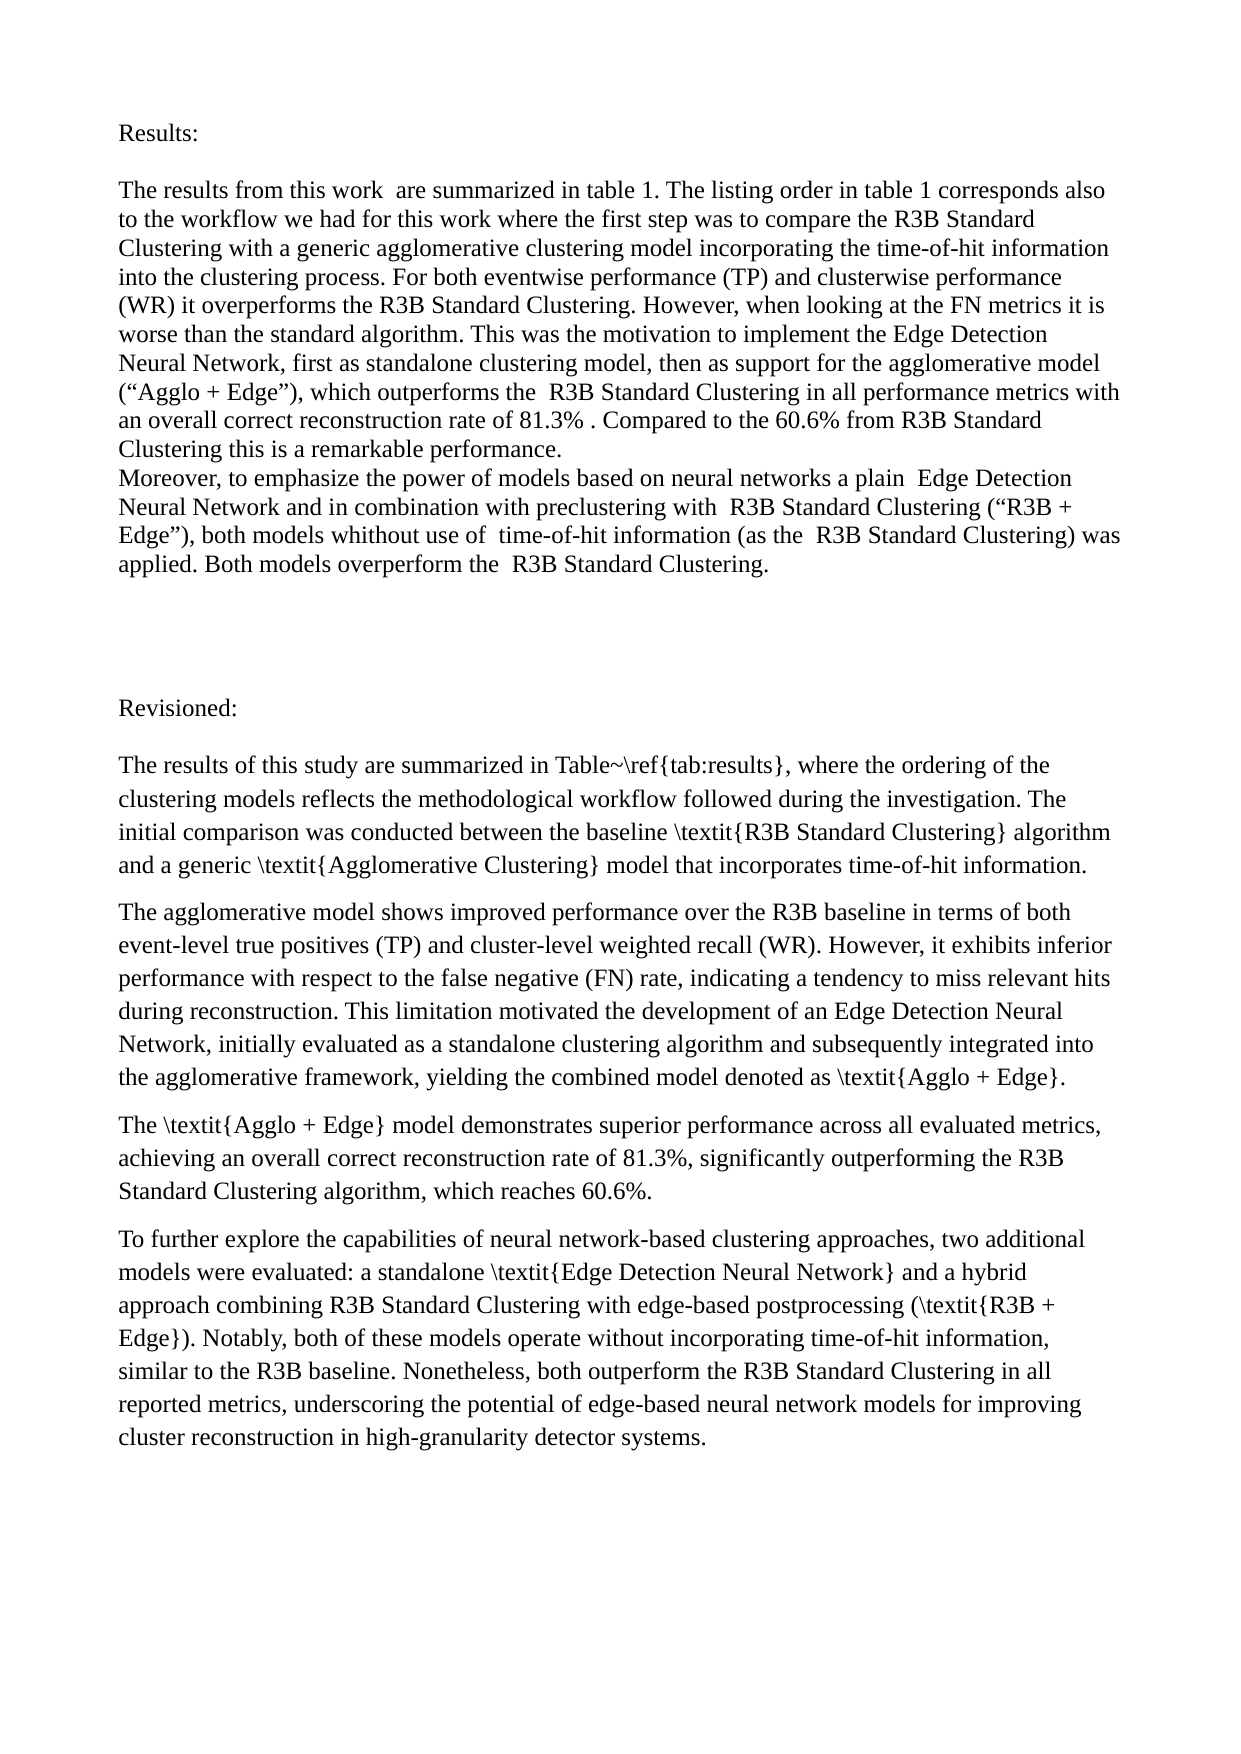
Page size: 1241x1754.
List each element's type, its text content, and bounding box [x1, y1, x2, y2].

text The results of this study are summarized in Table~\ref{tab:results}, where the ordering of the clustering models reflects the methodological workflow followed during the investigation. The initial comparison was conducted between the baseline \textit{R3B Standard Clustering} algorithm and a generic \textit{Agglomerative Clustering} model that incorporates time-of-hit information. [118, 751, 1122, 878]
text Results: [118, 118, 1122, 147]
text Revisioned: [118, 693, 1122, 751]
text The results from this work are summarized in table 1. The listing order in table 1 corresponds also to the workflow we had for this work where the first step was to compare the R3B Standard Clustering with a generic agglomerative clustering model incorporating the time-of-hit information into the clustering process. For both eventwise performance (TP) and clusterwise performance (WR) it overperforms the R3B Standard Clustering. However, when looking at the FN metrics it is worse than the standard algorithm. This was the motivation to implement the Edge Detection Neural Network, first as standalone clustering model, then as support for the agglomerative model (“Agglo + Edge”), which outperforms the R3B Standard Clustering in all performance metrics with an overall correct reconstruction rate of 81.3% . Compared to the 60.6% from R3B Standard Clustering this is a remarkable performance. [118, 176, 1122, 463]
text Moreover, to emphasize the power of models based on neural networks a plain Edge Detection Neural Network and in combination with preclustering with R3B Standard Clustering (“R3B + Edge”), both models whithout use of time-of-hit information (as the R3B Standard Clustering) was applied. Both models overperform the R3B Standard Clustering. [118, 463, 1122, 578]
text To further explore the capabilities of neural network-based clustering approaches, two additional models were evaluated: a standalone \textit{Edge Detection Neural Network} and a hybrid approach combining R3B Standard Clustering with edge-based postprocessing (\textit{R3B + Edge}). Notably, both of these models operate without incorporating time-of-hit information, similar to the R3B baseline. Nonetheless, both outperform the R3B Standard Clustering in all reported metrics, underscoring the potential of edge-based neural network models for improving cluster reconstruction in high-granularity detector systems. [118, 1224, 1122, 1451]
text The agglomerative model shows improved performance over the R3B baseline in terms of both event-level true positives (TP) and cluster-level weighted recall (WR). However, it exhibits inferior performance with respect to the false negative (FN) rate, indicating a tendency to miss relevant hits during reconstruction. This limitation motivated the development of an Edge Detection Neural Network, initially evaluated as a standalone clustering algorithm and subsequently integrated into the agglomerative framework, yielding the combined model denoted as \textit{Agglo + Edge}. [118, 897, 1122, 1091]
text The \textit{Agglo + Edge} model demonstrates superior performance across all evaluated metrics, achieving an overall correct reconstruction rate of 81.3%, significantly outperforming the R3B Standard Clustering algorithm, which reaches 60.6%. [118, 1110, 1122, 1205]
